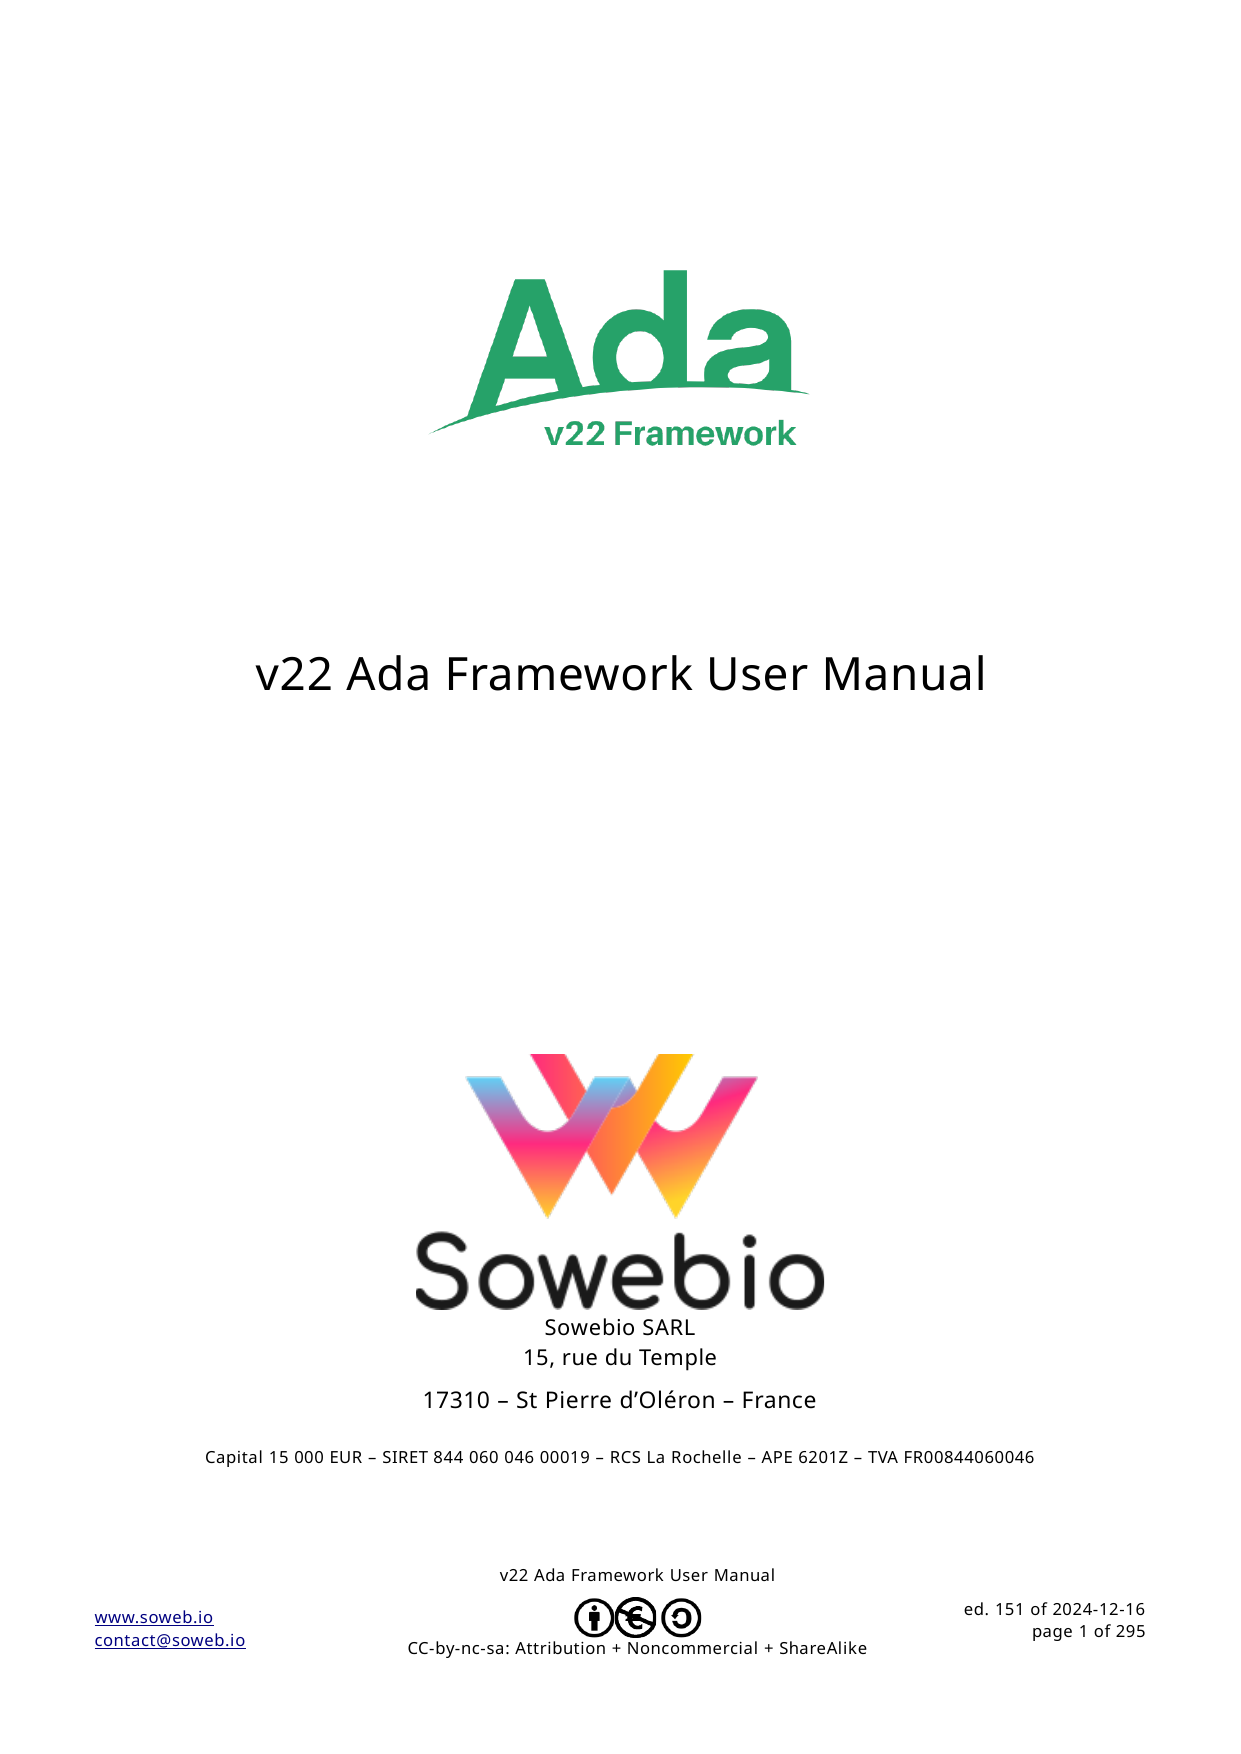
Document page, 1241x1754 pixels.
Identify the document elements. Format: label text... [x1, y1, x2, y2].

picture [573, 1597, 657, 1638]
text v22 Ada Framework User Manual [126, 642, 1117, 704]
text Sowebio SARL 15, rue du Temple [139, 1311, 1101, 1371]
picture [416, 1054, 825, 1310]
picture [660, 1597, 702, 1638]
picture [413, 151, 827, 565]
text 17310 – St Pierre d’Oléron – France [139, 1384, 1101, 1446]
text Capital 15 000 EUR – SIRET 844 060 046 00019 – RCS La Rochelle – APE 6201Z – TVA FR00844060046 [139, 1446, 1101, 1468]
